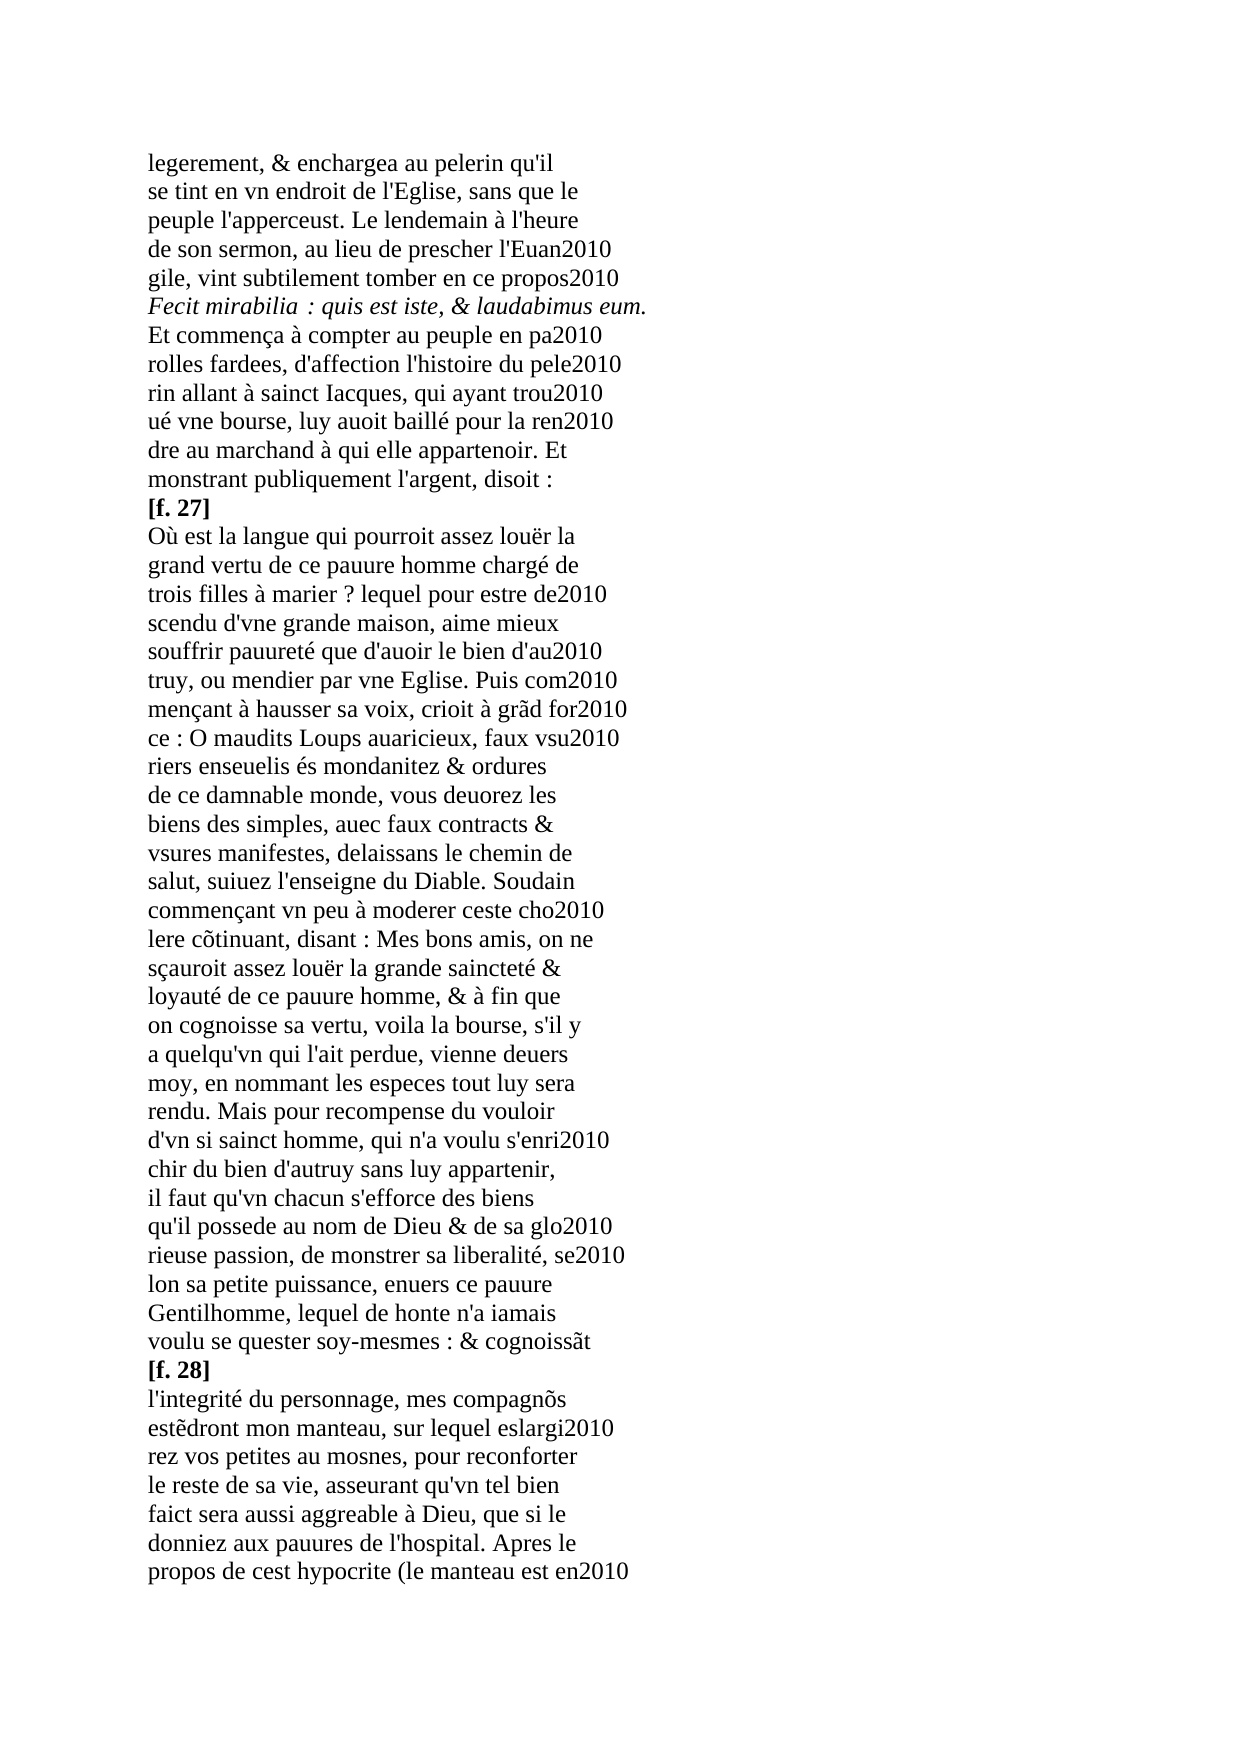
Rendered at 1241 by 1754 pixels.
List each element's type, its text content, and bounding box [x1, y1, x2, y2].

text legerement, & enchargea au pelerin qu'il se tint en vn endroit de l'Eglise, sans que le peuple l'apperceust. Le lendemain à l'heure de son sermon, au lieu de prescher l'Euan2010 gile, vint subtilement tomber en ce propos2010 Fecit mirabilia : quis est iste, & laudabimus eum. Et commença à compter au peuple en pa2010 rolles fardees, d'affection l'histoire du pele2010 rin allant à sainct Iacques, qui ayant trou2010 ué vne bourse, luy auoit baillé pour la ren2010 dre au marchand à qui elle appartenoir. Et monstrant publiquement l'argent, disoit : [f. 27] Où est la langue qui pourroit assez louër la grand vertu de ce pauure homme chargé de trois filles à marier ? lequel pour estre de2010 scendu d'vne grande maison, aime mieux souffrir pauureté que d'auoir le bien d'au2010 truy, ou mendier par vne Eglise. Puis com2010 mençant à hausser sa voix, crioit à grãd for2010 ce : O maudits Loups auaricieux, faux vsu2010 riers enseuelis és mondanitez & ordures de ce damnable monde, vous deuorez les biens des simples, auec faux contracts & vsures manifestes, delaissans le chemin de salut, suiuez l'enseigne du Diable. Soudain commençant vn peu à moderer ceste cho2010 lere cõtinuant, disant : Mes bons amis, on ne sçauroit assez louër la grande saincteté & loyauté de ce pauure homme, & à fin que on cognoisse sa vertu, voila la bourse, s'il y a quelqu'vn qui l'ait perdue, vienne deuers moy, en nommant les especes tout luy sera rendu. Mais pour recompense du vouloir d'vn si sainct homme, qui n'a voulu s'enri2010 chir du bien d'autruy sans luy appartenir, il faut qu'vn chacun s'efforce des biens qu'il possede au nom de Dieu & de sa glo2010 rieuse passion, de monstrer sa liberalité, se2010 lon sa petite puissance, enuers ce pauure Gentilhomme, lequel de honte n'a iamais voulu se quester soy-mesmes : & cognoissãt [f. 28] l'integrité du personnage, mes compagnõs estẽdront mon manteau, sur lequel eslargi2010 rez vos petites au mosnes, pour reconforter le reste de sa vie, asseurant qu'vn tel bien faict sera aussi aggreable à Dieu, que si le donniez aux pauures de l'hospital. Apres le propos de cest hypocrite (le manteau est en2010 [148, 148, 1093, 1585]
